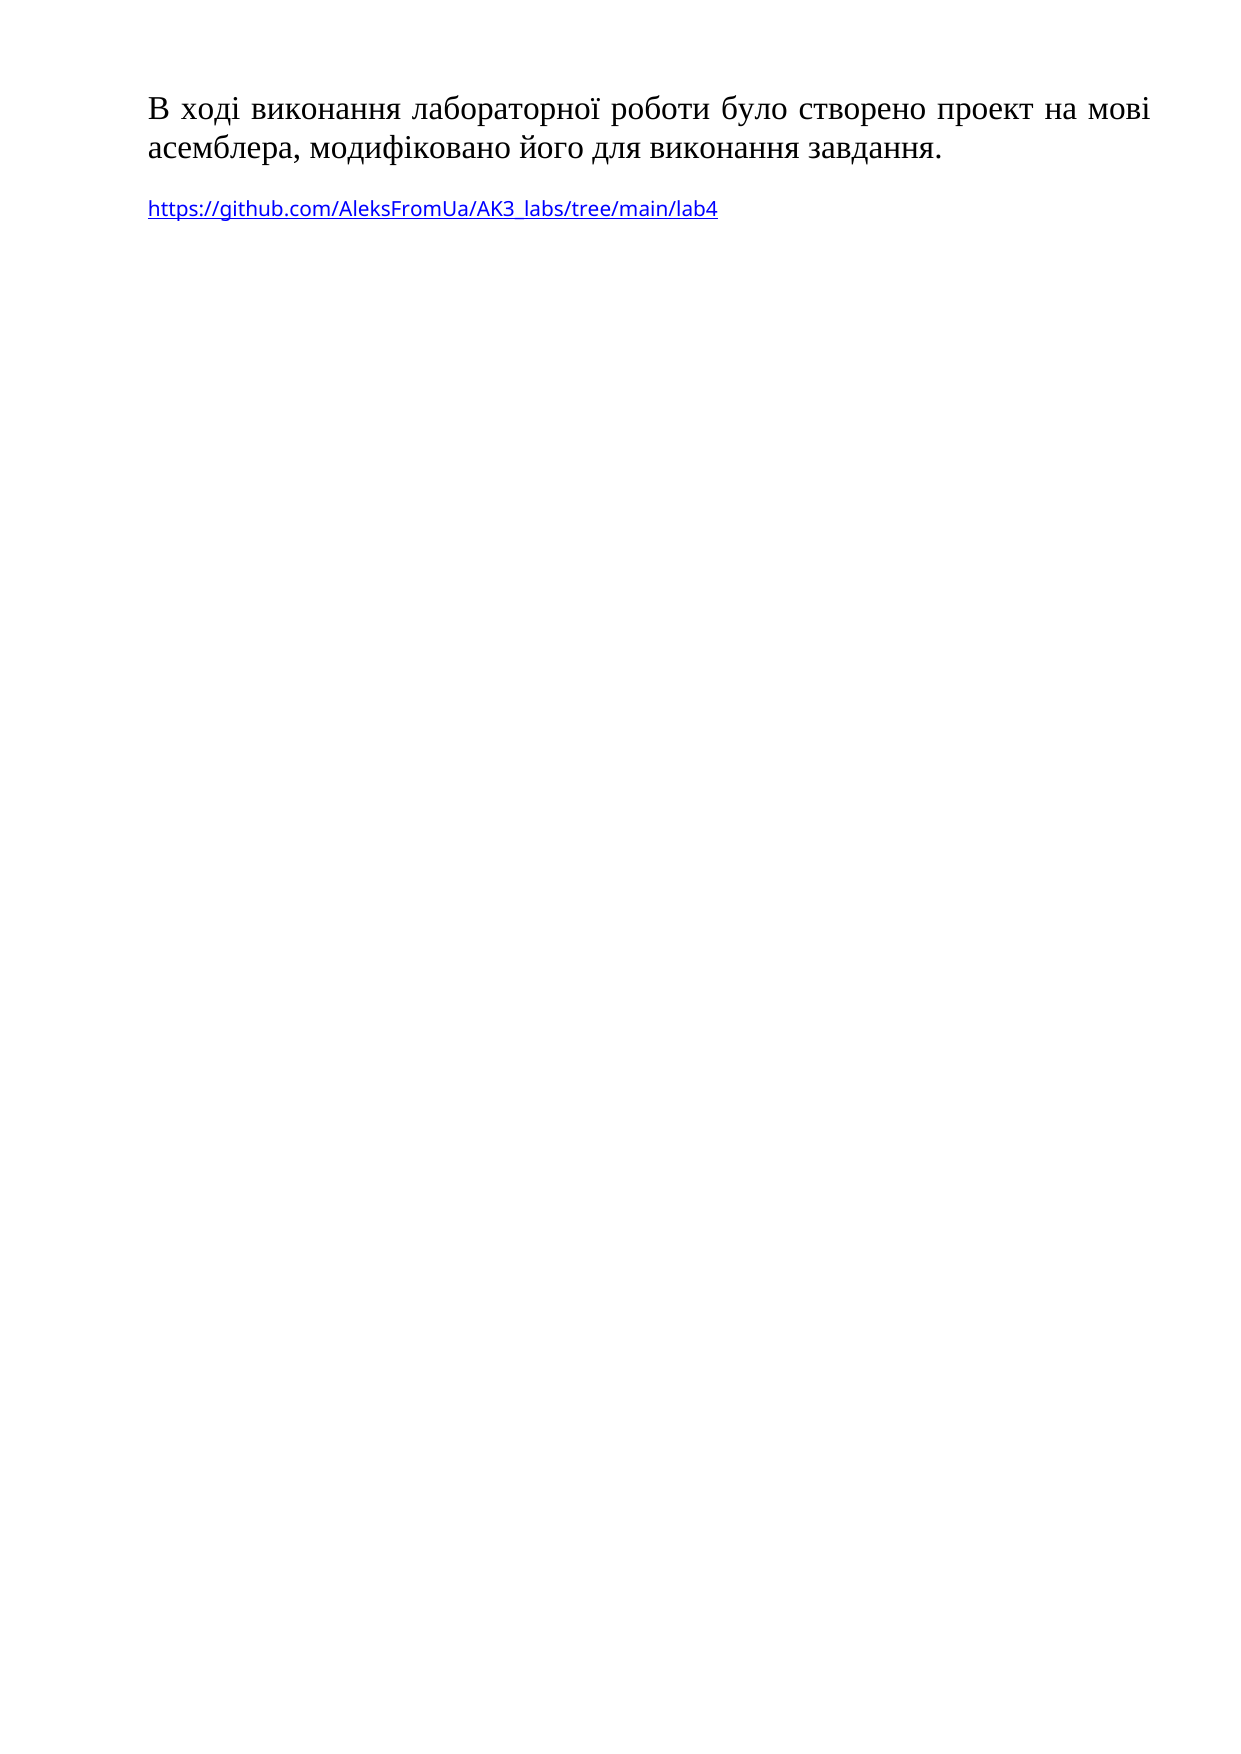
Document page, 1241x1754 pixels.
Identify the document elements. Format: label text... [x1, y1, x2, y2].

text В ході виконання лабораторної роботи було створено проект на мові асемблера, модифіковано його для виконання завдання. [148, 88, 1152, 165]
text https://github.com/AleksFromUa/AK3_labs/tree/main/lab4 [148, 194, 1152, 222]
